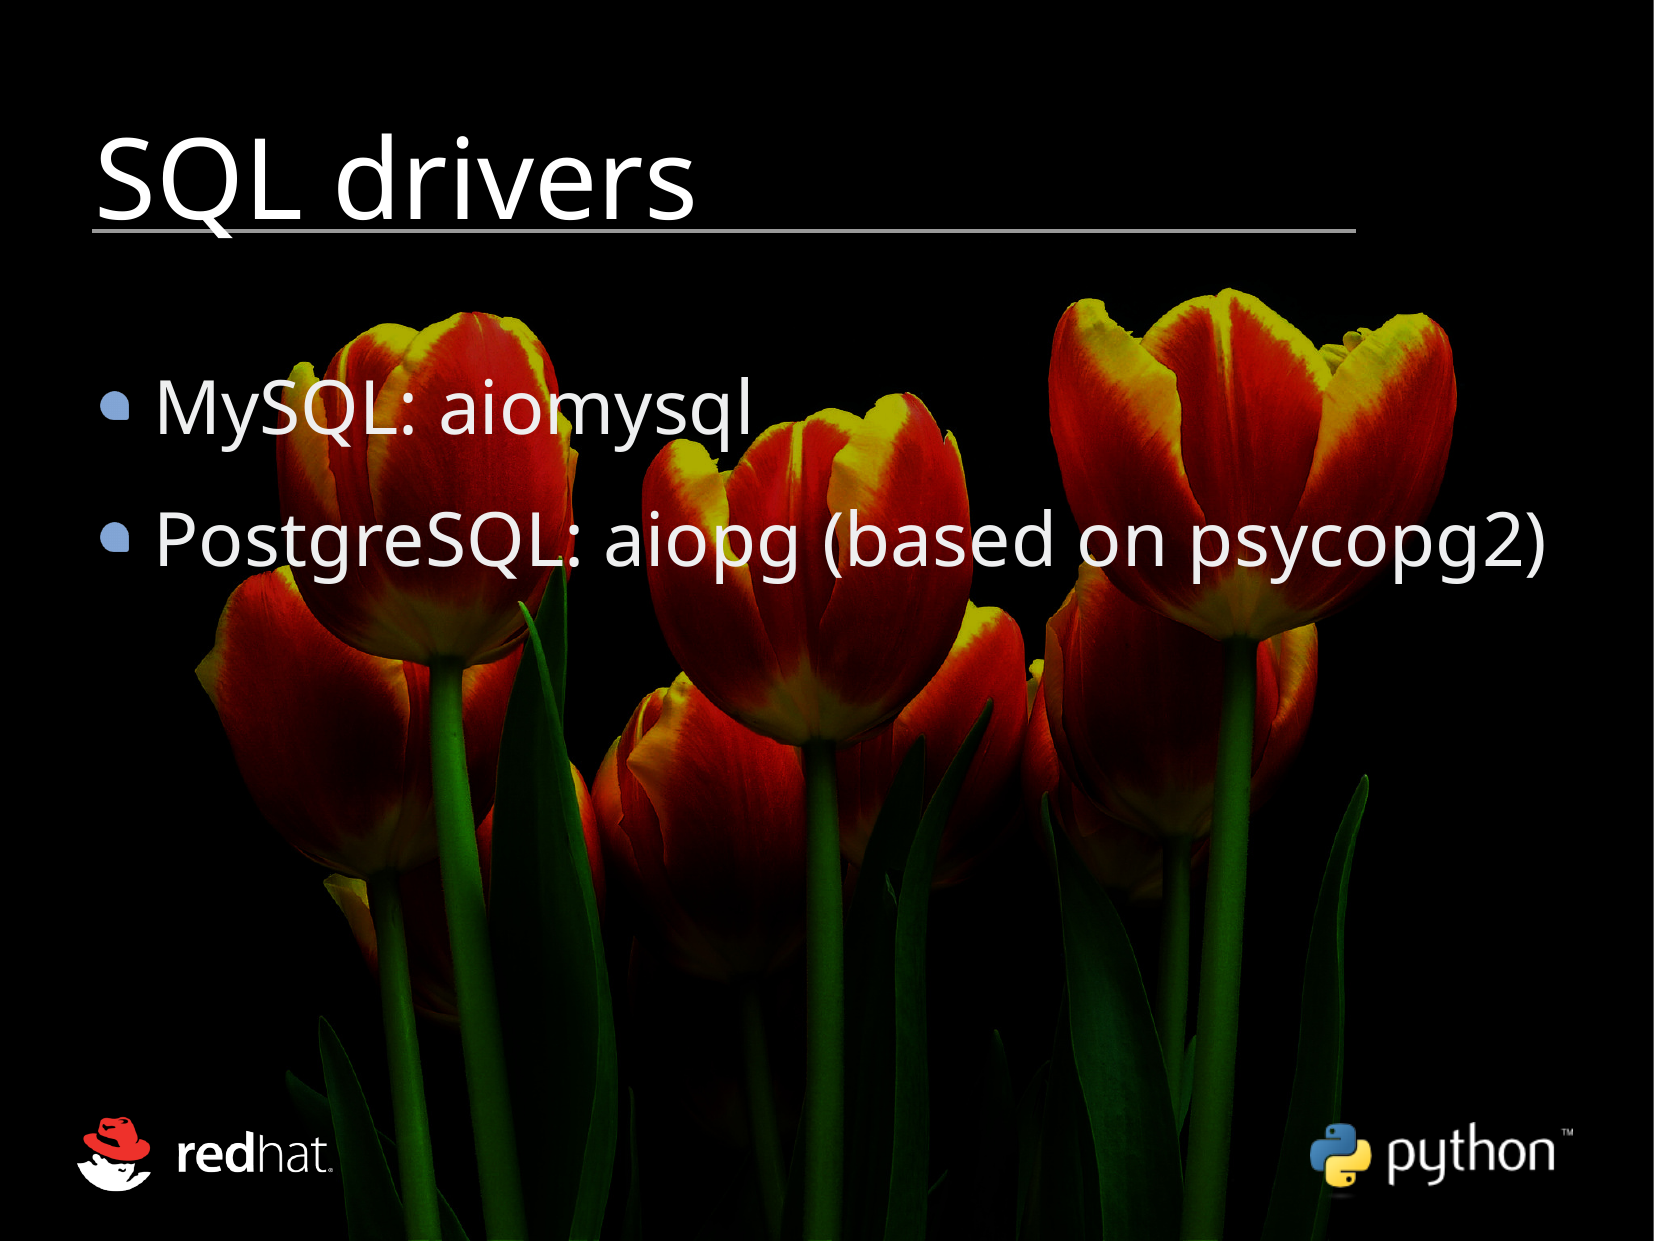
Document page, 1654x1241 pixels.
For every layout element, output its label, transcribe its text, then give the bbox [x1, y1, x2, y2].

picture [0, 0, 1654, 1241]
list MySQL: aiomysql PostgreSQL: aiopg (based on psycopg2) [82, 354, 1571, 1094]
title SQL drivers [94, 100, 1426, 251]
